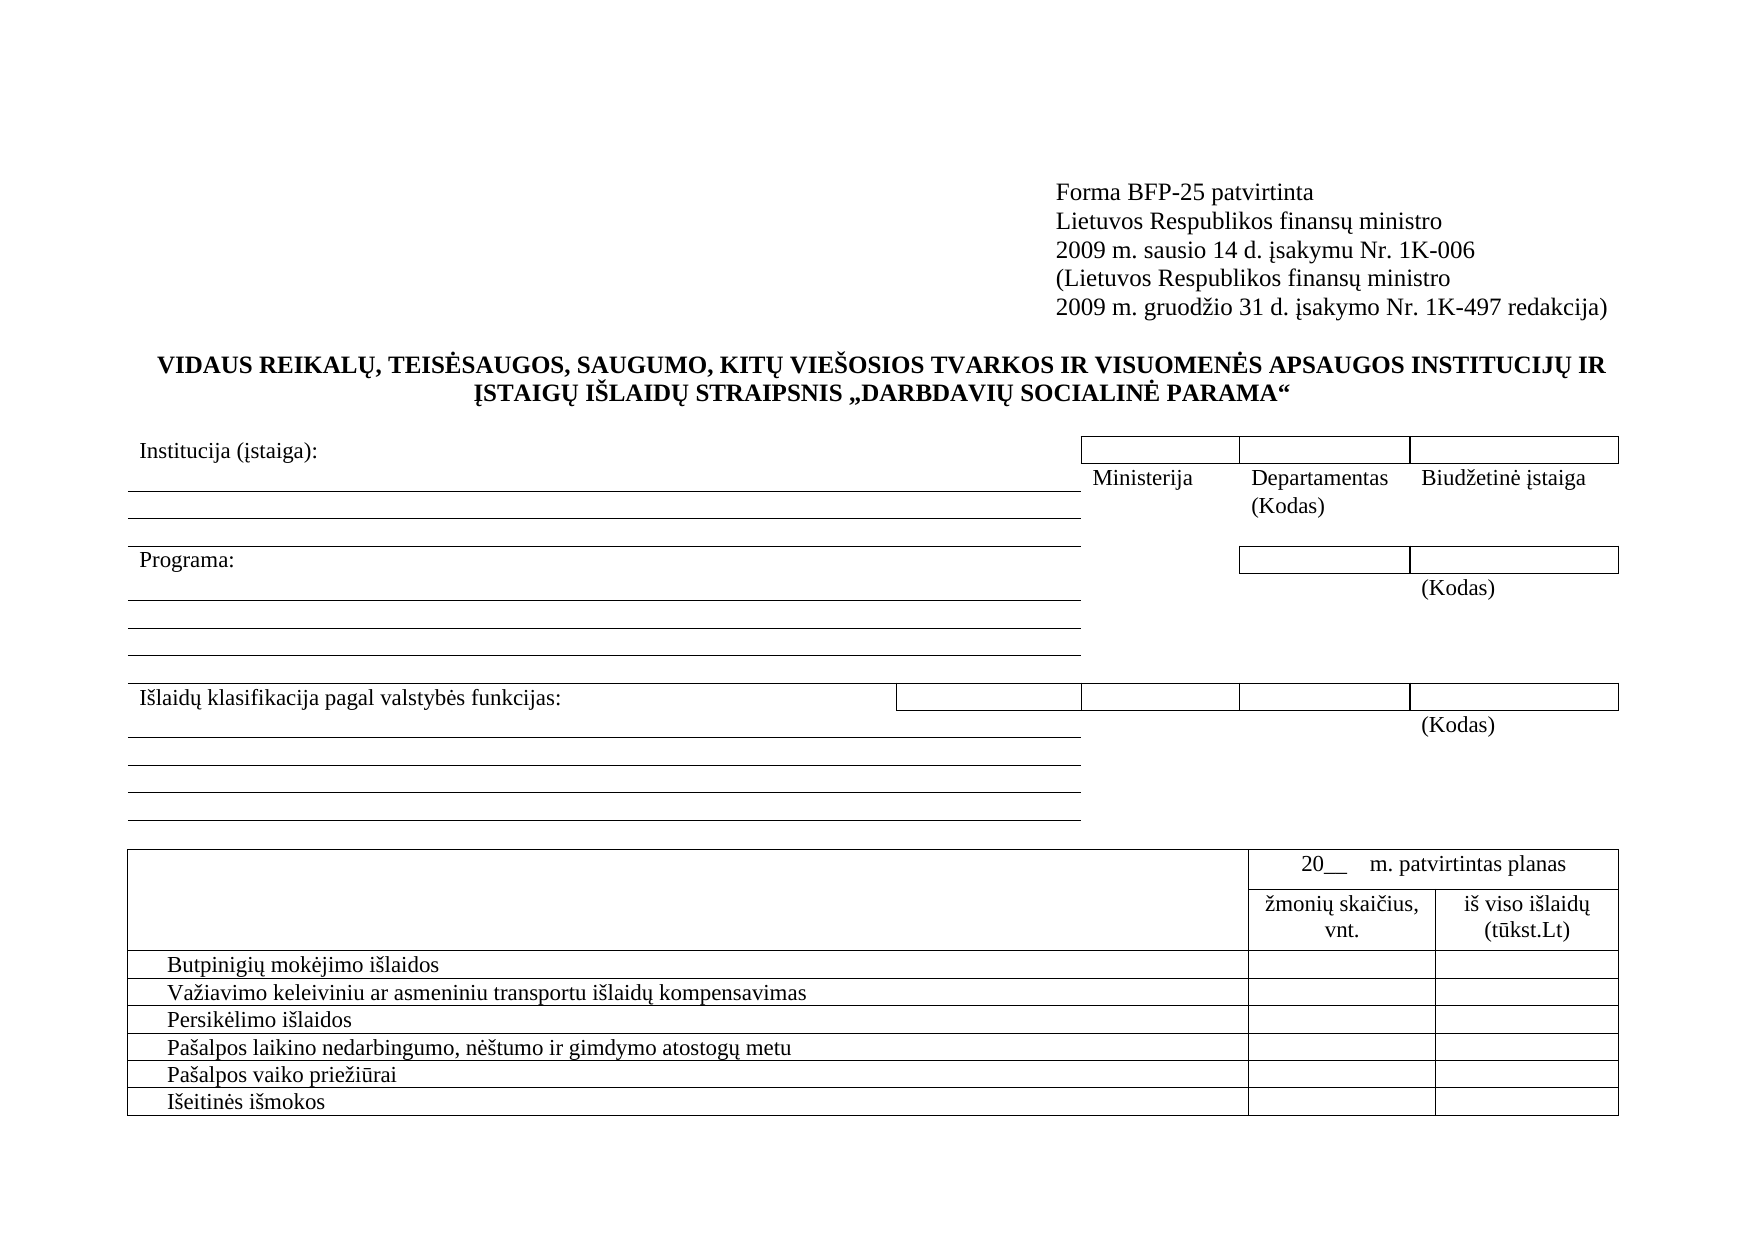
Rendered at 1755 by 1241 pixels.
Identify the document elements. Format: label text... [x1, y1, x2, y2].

table_cell [128, 463, 1081, 491]
table_cell Programa: [128, 547, 1081, 573]
table_cell [1410, 518, 1619, 546]
table_cell [1081, 792, 1240, 819]
table_cell [1240, 684, 1409, 710]
text Forma BFP-25 patvirtinta [1056, 177, 1636, 206]
table_cell [1240, 600, 1410, 628]
table_cell [1081, 518, 1240, 546]
table_cell [897, 684, 1081, 710]
table_cell [1410, 491, 1619, 518]
table_cell [128, 601, 1081, 628]
table_cell [1081, 546, 1239, 573]
text (Lietuvos Respublikos finansų ministro [1056, 263, 1636, 292]
table_cell [1436, 979, 1618, 1005]
table_header Institucija (įstaiga): [128, 436, 1081, 463]
table_cell žmonių skaičius, vnt. [1249, 890, 1435, 950]
table_cell [1081, 765, 1619, 792]
table_cell Butpinigių mokėjimo išlaidos [128, 951, 1248, 978]
table_cell [1411, 684, 1618, 710]
table_header [1411, 437, 1618, 463]
table_cell [1081, 491, 1240, 518]
table_cell [1240, 547, 1409, 573]
table_cell [128, 738, 1081, 765]
table_cell Važiavimo keleiviniu ar asmeniniu transportu išlaidų kompensavimas [128, 979, 1248, 1005]
table_cell [1081, 573, 1240, 600]
table_cell Ministerija [1081, 464, 1240, 491]
table_cell (Kodas) [1410, 711, 1619, 737]
table_cell [128, 573, 1081, 600]
table_cell [1249, 951, 1435, 978]
table_cell Departamentas [1240, 464, 1410, 491]
table_cell [1081, 628, 1619, 655]
table_cell [1411, 547, 1618, 573]
table_cell [1240, 574, 1410, 600]
table_cell [1249, 1061, 1435, 1087]
table_cell Pašalpos vaiko priežiūrai [128, 1061, 1248, 1087]
table_cell Biudžetinė įstaiga [1410, 464, 1619, 491]
table_header [1082, 437, 1239, 463]
table_cell [1410, 655, 1619, 682]
table_cell [1240, 711, 1410, 737]
table_cell [128, 629, 1081, 655]
table_cell [1081, 737, 1619, 765]
table_cell [128, 793, 1081, 819]
table_cell Išeitinės išmokos [128, 1088, 1248, 1115]
text Lietuvos Respublikos finansų ministro [1056, 206, 1636, 235]
table_cell [1436, 1006, 1618, 1032]
table_cell [128, 519, 1081, 546]
table_cell [1410, 600, 1619, 628]
table_cell (Kodas) [1410, 574, 1619, 600]
table_cell [1240, 655, 1410, 682]
table_cell [128, 766, 1081, 792]
table_cell [128, 710, 1081, 737]
table_cell [1082, 684, 1239, 710]
table_cell [1249, 1088, 1435, 1115]
table_cell [1436, 1061, 1618, 1087]
table_cell [1249, 979, 1435, 1005]
table_cell [1240, 792, 1410, 819]
text 2009 m. sausio 14 d. įsakymu Nr. 1K-006 [1056, 235, 1636, 263]
table_cell [1436, 1034, 1618, 1060]
table_cell [1249, 1034, 1435, 1060]
table_header [128, 850, 1248, 950]
text VIDAUS REIKALŲ, TEISĖSAUGOS, SAUGUMO, KITŲ VIEŠOSIOS TVARKOS IR VISUOMENĖS APSAUGOS INSTITUCIJŲ IR ĮSTAIGŲ IŠLAIDŲ STRAIPSNIS „DARBDAVIŲ SOCIALINĖ PARAMA“ [128, 350, 1636, 407]
table_cell [1249, 1006, 1435, 1032]
table_cell (Kodas) [1240, 491, 1410, 518]
table_cell [1081, 600, 1240, 628]
table_cell [1410, 792, 1619, 819]
table_header 20__ m. patvirtintas planas [1249, 850, 1618, 889]
text 2009 m. gruodžio 31 d. įsakymo Nr. 1K-497 redakcija) [1056, 292, 1636, 321]
table_cell Išlaidų klasifikacija pagal valstybės funkcijas: [128, 684, 896, 710]
table_cell [128, 492, 1081, 518]
table_cell Pašalpos laikino nedarbingumo, nėštumo ir gimdymo atostogų metu [128, 1034, 1248, 1060]
table_cell [1240, 518, 1410, 546]
table_header [1240, 437, 1409, 463]
table_cell [1436, 951, 1618, 978]
table_cell [1081, 711, 1240, 737]
table_cell [1081, 655, 1240, 682]
table_cell [1436, 1088, 1618, 1115]
table_cell iš viso išlaidų (tūkst.Lt) [1436, 890, 1618, 950]
table_cell [128, 656, 1081, 682]
table_cell Persikėlimo išlaidos [128, 1006, 1248, 1032]
